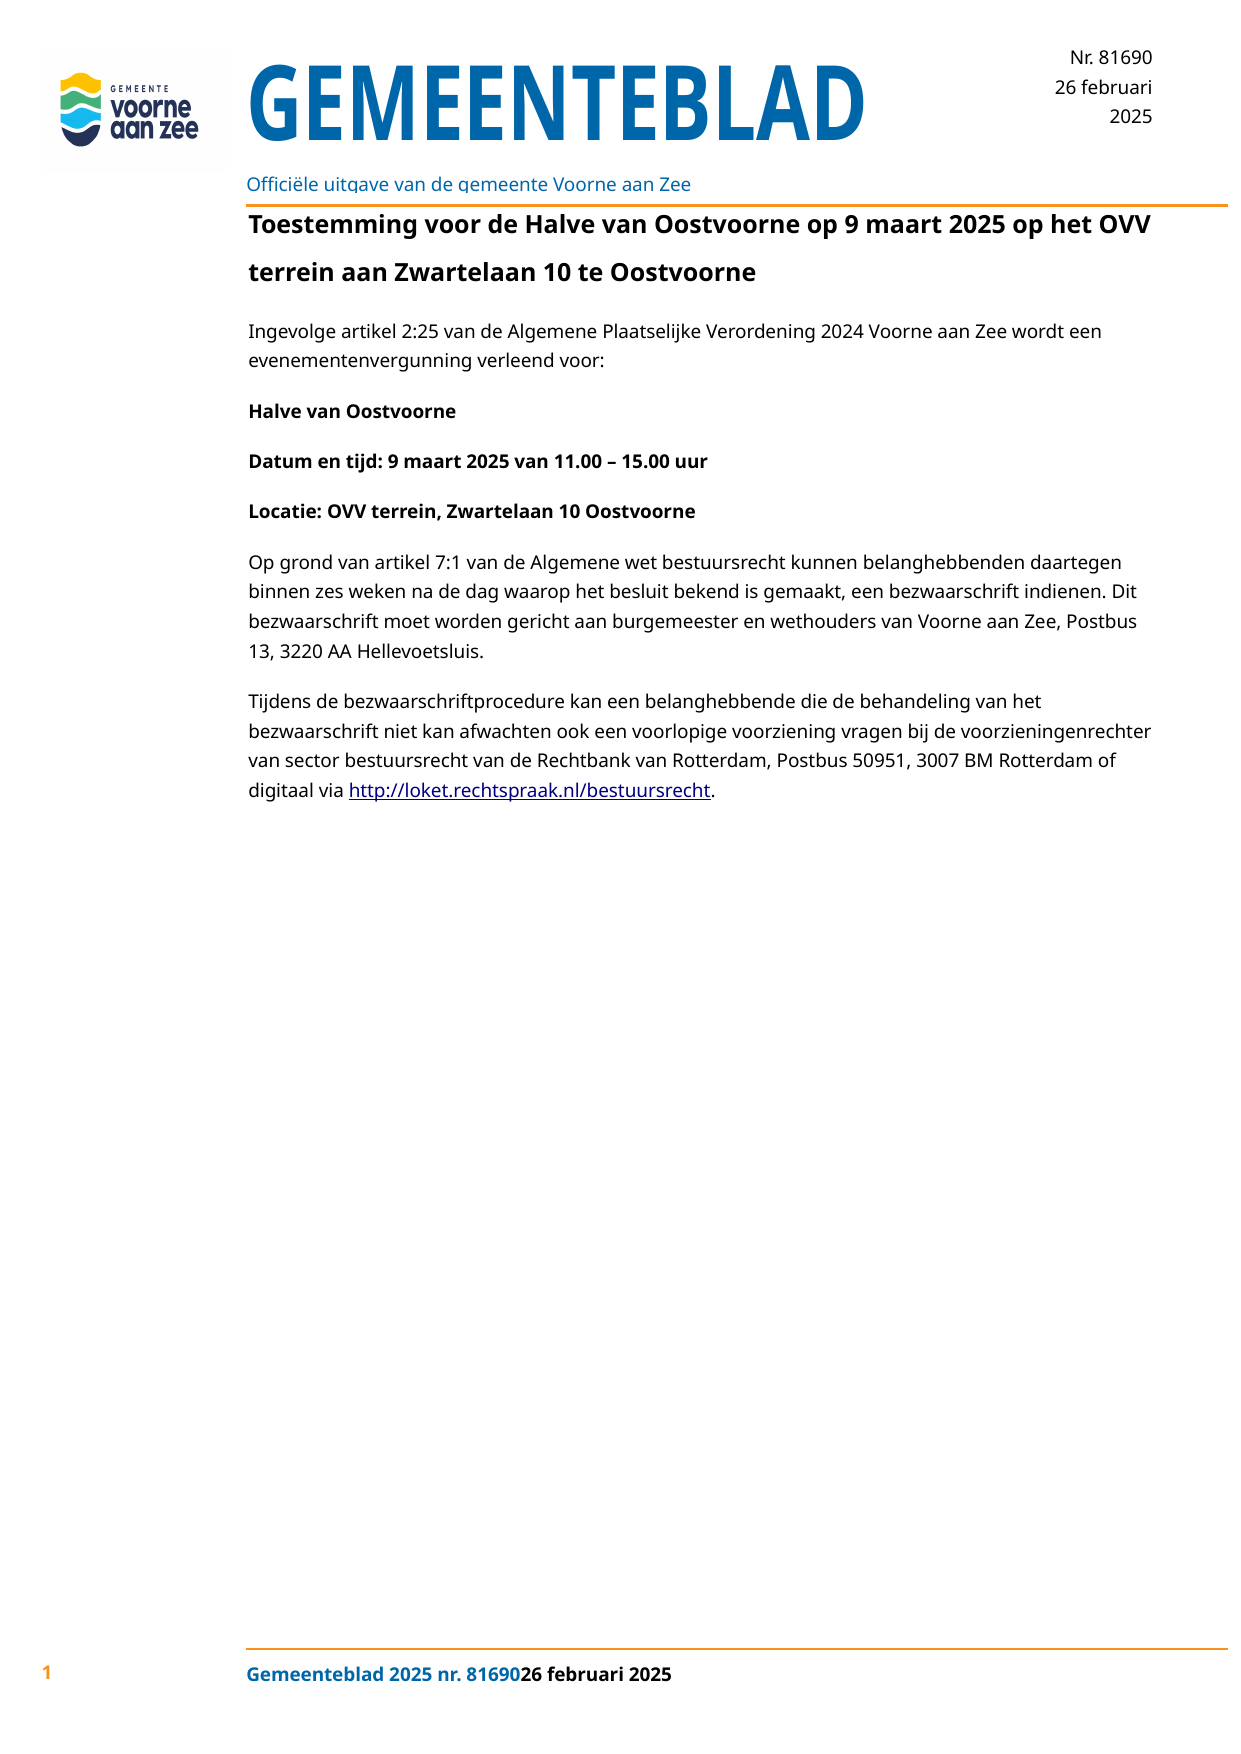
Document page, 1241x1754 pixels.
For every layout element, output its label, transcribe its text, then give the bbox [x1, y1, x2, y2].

text Locatie: OVV terrein, Zwartelaan 10 Oostvoorne [248, 499, 1152, 524]
text Ingevolge artikel 2:25 van de Algemene Plaatselijke Verordening 2024 Voorne aan Zee wordt een evenementenvergunning verleend voor: [248, 318, 1152, 373]
text Op grond van artikel 7:1 van de Algemene wet bestuursrecht kunnen belanghebbenden daartegen binnen zes weken na de dag waarop het besluit bekend is gemaakt, een bezwaarschrift indienen. Dit bezwaarschrift moet worden gericht aan burgemeester en wethouders van Voorne aan Zee, Postbus 13, 3220 AA Hellevoetsluis. [248, 549, 1152, 664]
text Tijdens de bezwaarschriftprocedure kan een belanghebbende die de behandeling van het bezwaarschrift niet kan afwachten ook een voorlopige voorziening vragen bij de voorzieningenrechter van sector bestuursrecht van de Rechtbank van Rotterdam, Postbus 50951, 3007 BM Rotterdam of digitaal via http://loket.rechtspraak.nl/bestuursrecht. [248, 688, 1152, 803]
picture [41, 47, 231, 172]
text Datum en tijd: 9 maart 2025 van 11.00 – 15.00 uur [248, 448, 1152, 474]
text Halve van Oostvoorne [248, 398, 1152, 424]
text Toestemming voor de Halve van Oostvoorne op 9 maart 2025 op het OVV terrein aan Zwartelaan 10 te Oostvoorne [248, 207, 1152, 288]
